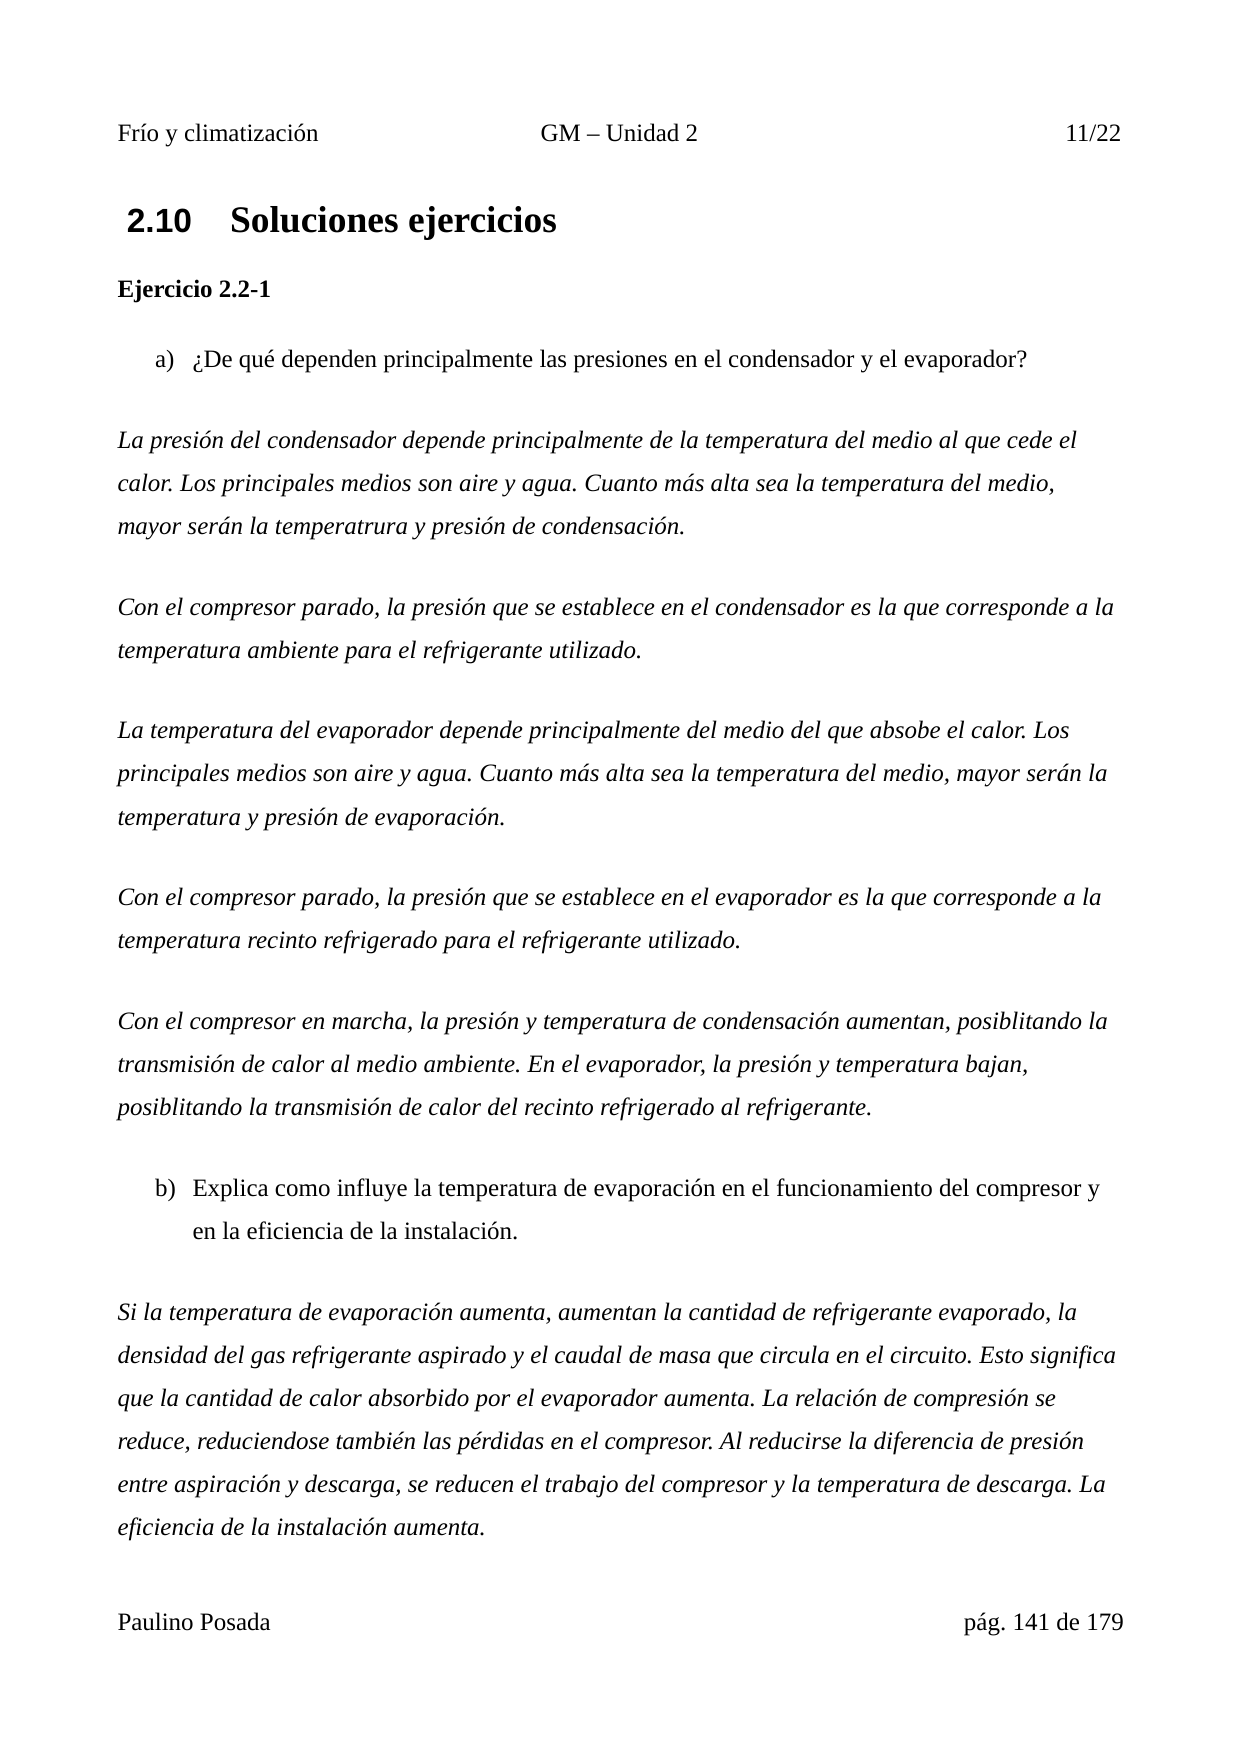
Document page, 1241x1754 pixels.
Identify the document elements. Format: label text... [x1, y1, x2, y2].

list Explica como influye la temperatura de evaporación en el funcionamiento del compresor y en la eficiencia de la instalación. [155, 1173, 1123, 1245]
list ¿De qué dependen principalmente las presiones en el condensador y el evaporador? [155, 344, 1123, 373]
text La temperatura del evaporador depende principalmente del medio del que absobe el calor. Los principales medios son aire y agua. Cuanto más alta sea la temperatura del medio, mayor serán la temperatura y presión de evaporación. [117, 715, 1123, 830]
text Con el compresor en marcha, la presión y temperatura de condensación aumentan, posiblitando la transmisión de calor al medio ambiente. En el evaporador, la presión y temperatura bajan, posiblitando la transmisión de calor del recinto refrigerado al refrigerante. [117, 1006, 1123, 1121]
text Con el compresor parado, la presión que se establece en el evaporador es la que corresponde a la temperatura recinto refrigerado para el refrigerante utilizado. [117, 882, 1123, 954]
text Ejercicio 2.2-1 [117, 274, 1123, 302]
text Con el compresor parado, la presión que se establece en el condensador es la que corresponde a la temperatura ambiente para el refrigerante utilizado. [117, 592, 1123, 663]
text La presión del condensador depende principalmente de la temperatura del medio al que cede el calor. Los principales medios son aire y agua. Cuanto más alta sea la temperatura del medio, mayor serán la temperatrura y presión de condensación. [117, 425, 1123, 540]
text Si la temperatura de evaporación aumenta, aumentan la cantidad de refrigerante evaporado, la densidad del gas refrigerante aspirado y el caudal de masa que circula en el circuito. Esto significa que la cantidad de calor absorbido por el evaporador aumenta. La relación de compresión se reduce, reduciendose también las pérdidas en el compresor. Al reducirse la diferencia de presión entre aspiración y descarga, se reducen el trabajo del compresor y la temperatura de descarga. La eficiencia de la instalación aumenta. [117, 1297, 1123, 1541]
subtitle Soluciones ejercicios [117, 197, 1123, 240]
